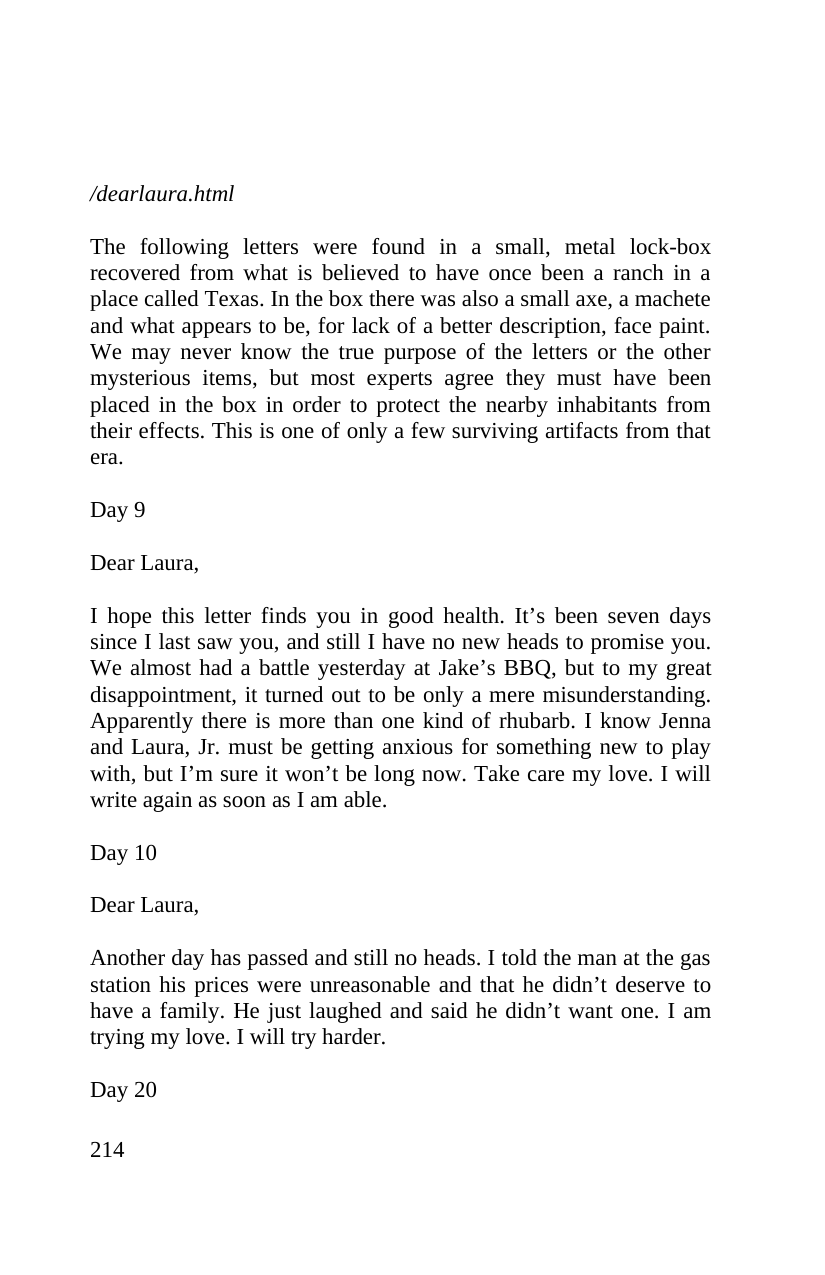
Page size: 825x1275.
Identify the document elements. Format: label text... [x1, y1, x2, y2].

text Dear Laura, [90, 892, 712, 918]
text Day 10 [90, 839, 712, 865]
text The following letters were found in a small, metal lock-box recovered from what is believed to have once been a ranch in a place called Texas. In the box there was also a small axe, a machete and what appears to be, for lack of a better description, face paint. We may never know the true purpose of the letters or the other mysterious items, but most experts agree they must have been placed in the box in order to protect the nearby inhabitants from their effects. This is one of only a few surviving artifacts from that era. [90, 233, 712, 470]
text Day 9 [90, 496, 712, 523]
text Day 20 [90, 1076, 712, 1102]
text I hope this letter finds you in good health. It’s been seven days since I last saw you, and still I have no new heads to promise you. We almost had a battle yesterday at Jake’s BBQ, but to my great disappointment, it turned out to be only a mere misunderstanding. Apparently there is more than one kind of rhubarb. I know Jenna and Laura, Jr. must be getting anxious for something new to play with, but I’m sure it won’t be long now. Take care my love. I will write again as soon as I am able. [90, 602, 712, 812]
text /dearlaura.html [90, 180, 712, 206]
text Another day has passed and still no heads. I told the man at the gas station his prices were unreasonable and that he didn’t deserve to have a family. He just laughed and said he didn’t want one. I am trying my love. I will try harder. [90, 944, 712, 1050]
text Dear Laura, [90, 549, 712, 575]
